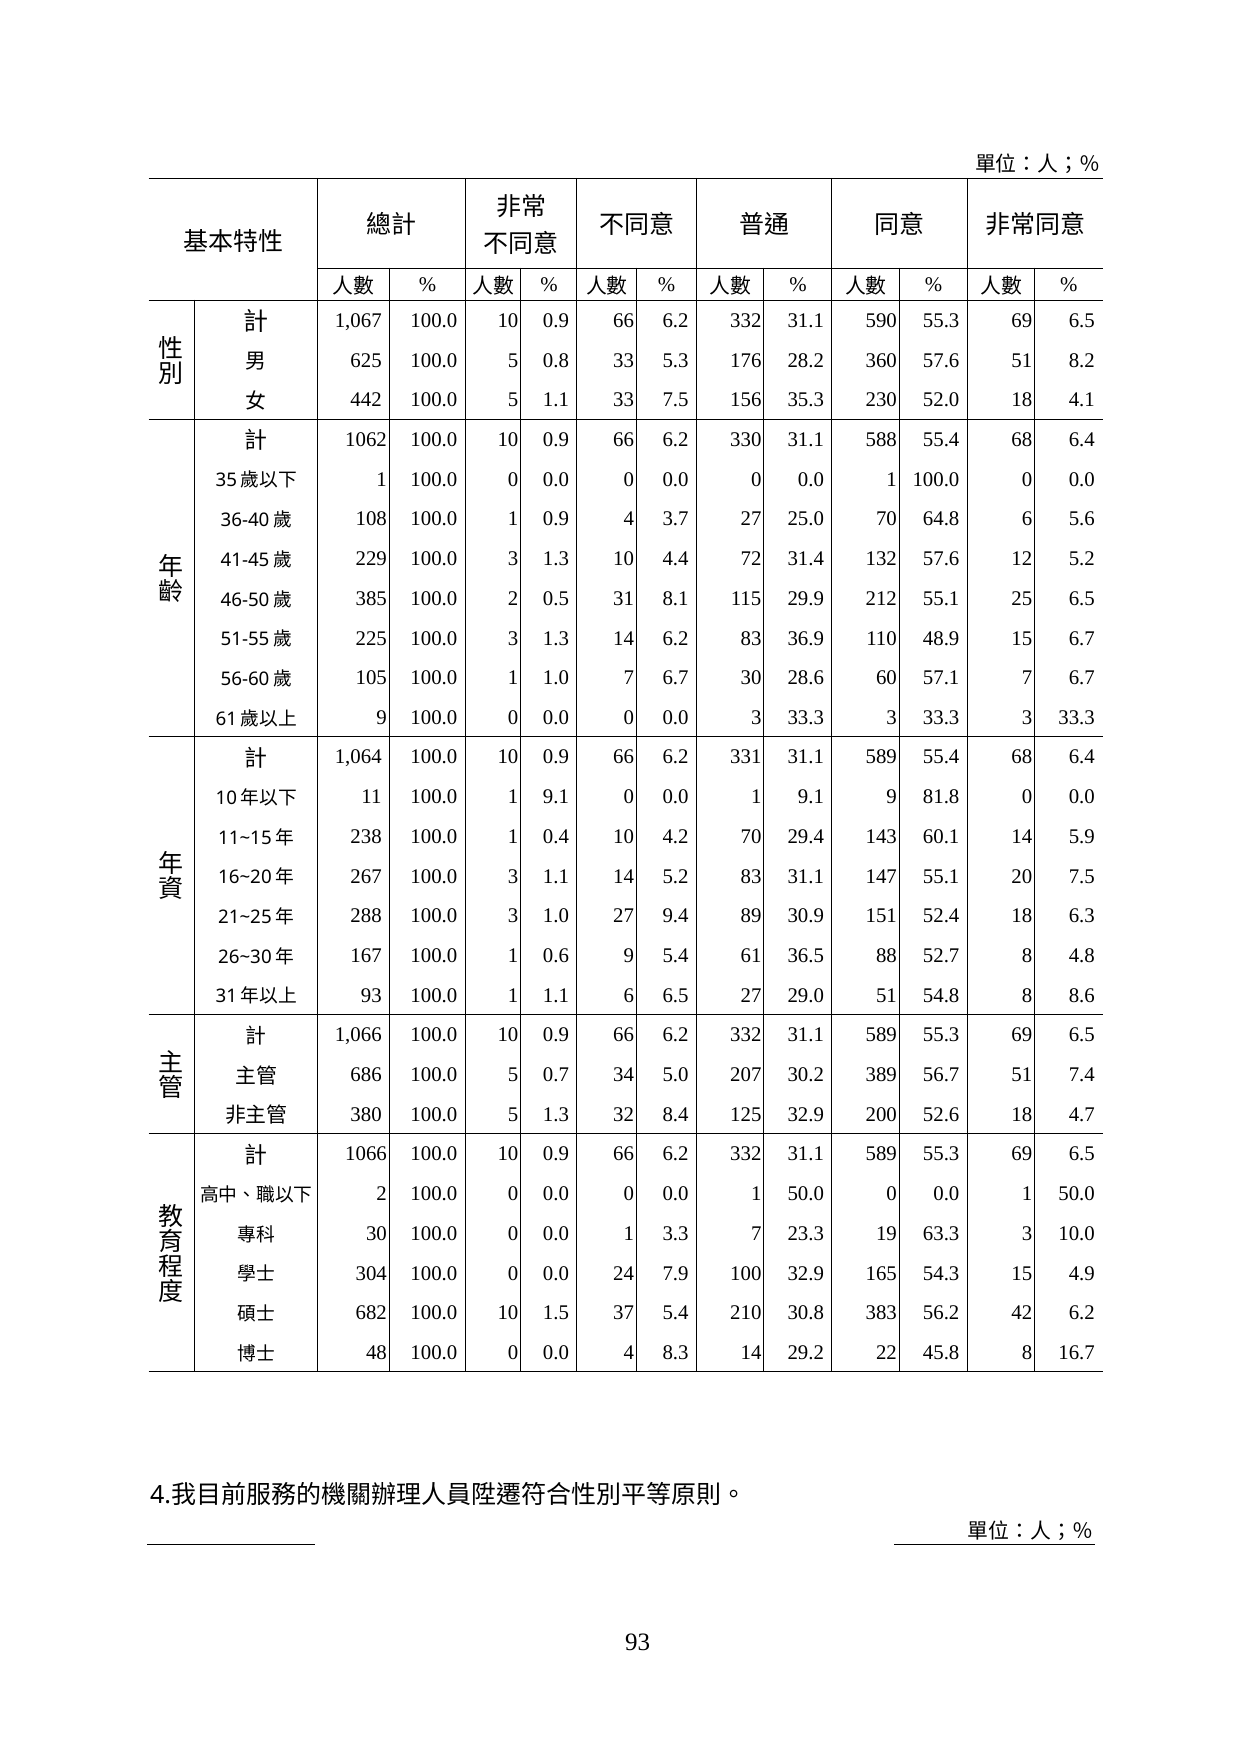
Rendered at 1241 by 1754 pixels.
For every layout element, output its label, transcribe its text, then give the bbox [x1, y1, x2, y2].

table_cell 7.5 [1035, 855, 1102, 895]
table_cell 6.4 [1035, 420, 1102, 458]
table_cell % [390, 269, 465, 299]
table_cell 人數 [577, 269, 636, 299]
table_cell 100.0 [390, 1213, 465, 1252]
table_cell 5.3 [637, 339, 696, 379]
table_cell 0.9 [521, 737, 576, 776]
table_cell 54.3 [900, 1252, 967, 1292]
table_cell 100.0 [390, 339, 465, 379]
table_cell 教育程度 [149, 1134, 194, 1371]
table_cell 176 [697, 339, 763, 379]
table_cell 人數 [968, 269, 1034, 299]
table_cell 125 [697, 1093, 763, 1133]
table_cell 29.9 [764, 578, 831, 617]
table_cell 6.2 [637, 617, 696, 657]
table_cell 1 [968, 1173, 1034, 1212]
table_cell 100.0 [390, 1292, 465, 1331]
table_cell 9.4 [637, 895, 696, 934]
table_cell 0.0 [1035, 458, 1102, 498]
table_cell 9 [318, 696, 389, 736]
table_cell 51 [968, 339, 1034, 379]
table_cell 5.4 [637, 1292, 696, 1331]
table_cell 4.8 [1035, 935, 1102, 974]
table_cell 0.5 [521, 578, 576, 617]
table_cell 100.0 [390, 301, 465, 339]
table_cell 100.0 [390, 498, 465, 538]
table_cell 30 [697, 657, 763, 696]
table_cell 32 [577, 1093, 636, 1133]
table_cell 0.0 [521, 1173, 576, 1212]
table_cell 0 [577, 696, 636, 736]
table_cell 27 [697, 498, 763, 538]
table_cell 0 [466, 1173, 520, 1212]
table_cell 6.5 [1035, 1134, 1102, 1173]
table_cell 56.7 [900, 1054, 967, 1093]
table_cell 31.1 [764, 420, 831, 458]
table_cell 34 [577, 1054, 636, 1093]
table_cell 100.0 [390, 578, 465, 617]
table_cell 360 [832, 339, 899, 379]
table_cell 5.0 [637, 1054, 696, 1093]
table_cell 88 [832, 935, 899, 974]
table_cell 25.0 [764, 498, 831, 538]
table_cell 41-45歲 [195, 538, 317, 577]
table_cell 57.6 [900, 538, 967, 577]
table_cell 110 [832, 617, 899, 657]
table_cell 61 [697, 935, 763, 974]
table_cell 132 [832, 538, 899, 577]
table_cell 計 [195, 1015, 317, 1054]
table_cell 0 [832, 1173, 899, 1212]
table_cell 3 [466, 855, 520, 895]
table_cell 115 [697, 578, 763, 617]
table_cell 6.4 [1035, 737, 1102, 776]
table_cell 66 [577, 301, 636, 339]
table_cell 4 [577, 1331, 636, 1371]
table_cell 100.0 [390, 974, 465, 1014]
table_cell 7 [697, 1213, 763, 1252]
table_cell 37 [577, 1292, 636, 1331]
table_cell 332 [697, 1134, 763, 1173]
table_cell 計 [195, 301, 317, 339]
table_cell 10 [466, 301, 520, 339]
table_cell 0 [577, 458, 636, 498]
table_cell 女 [195, 379, 317, 419]
table_cell 人數 [697, 269, 763, 299]
table_cell 69 [968, 1015, 1034, 1054]
table_cell 100.0 [390, 538, 465, 577]
table_cell 100.0 [390, 379, 465, 419]
table_cell 55.3 [900, 1015, 967, 1054]
table_cell 31.4 [764, 538, 831, 577]
table_header 單位：人；％ [894, 1514, 1095, 1544]
table_cell 100.0 [390, 617, 465, 657]
table_cell 105 [318, 657, 389, 696]
table_cell 1 [466, 498, 520, 538]
table_cell 100.0 [390, 855, 465, 895]
table_cell 590 [832, 301, 899, 339]
table_cell 1 [697, 1173, 763, 1212]
table_cell 22 [832, 1331, 899, 1371]
table_cell 0.0 [764, 458, 831, 498]
table_cell 人數 [466, 269, 520, 299]
table_cell 31年以上 [195, 974, 317, 1014]
table_cell 基本特性 [149, 179, 317, 299]
table_cell 4 [577, 498, 636, 538]
table_cell 25 [968, 578, 1034, 617]
table_cell 5.4 [637, 935, 696, 974]
table_cell 48 [318, 1331, 389, 1371]
table_cell 5.9 [1035, 816, 1102, 855]
table_cell 108 [318, 498, 389, 538]
table_cell 210 [697, 1292, 763, 1331]
table_cell 33.3 [1035, 696, 1102, 736]
table_cell 66 [577, 1015, 636, 1054]
table_cell 0 [466, 458, 520, 498]
table_cell 6 [968, 498, 1034, 538]
table_cell 6.2 [637, 1134, 696, 1173]
table_cell 332 [697, 1015, 763, 1054]
table_cell 682 [318, 1292, 389, 1331]
table_cell 14 [577, 617, 636, 657]
table_cell 28.6 [764, 657, 831, 696]
table_cell 151 [832, 895, 899, 934]
table_cell 10 [466, 737, 520, 776]
table_cell 225 [318, 617, 389, 657]
table_cell 100.0 [390, 737, 465, 776]
table_cell 1 [466, 816, 520, 855]
table_cell 380 [318, 1093, 389, 1133]
table_cell 7 [968, 657, 1034, 696]
table_cell 0.9 [521, 301, 576, 339]
table_cell 4.1 [1035, 379, 1102, 419]
table_cell 33 [577, 339, 636, 379]
table_cell 14 [697, 1331, 763, 1371]
table_cell 57.1 [900, 657, 967, 696]
table_cell 4.9 [1035, 1252, 1102, 1292]
table_header [832, 148, 899, 178]
table_cell 331 [697, 737, 763, 776]
table_cell 100.0 [390, 1134, 465, 1173]
table_cell 0.9 [521, 1015, 576, 1054]
table_cell 66 [577, 1134, 636, 1173]
table_cell 4.4 [637, 538, 696, 577]
table_cell 625 [318, 339, 389, 379]
table_cell 383 [832, 1292, 899, 1331]
table_header [389, 148, 465, 178]
table_cell 14 [968, 816, 1034, 855]
table_cell 83 [697, 617, 763, 657]
table_cell 7 [577, 657, 636, 696]
table_cell 63.3 [900, 1213, 967, 1252]
table_cell 0.0 [1035, 776, 1102, 816]
table_cell 55.4 [900, 737, 967, 776]
table_cell 12 [968, 538, 1034, 577]
table_cell 3 [697, 696, 763, 736]
table_cell 1.1 [521, 855, 576, 895]
table_cell 10 [466, 1015, 520, 1054]
table_cell 4.2 [637, 816, 696, 855]
table_cell 207 [697, 1054, 763, 1093]
table_cell 56.2 [900, 1292, 967, 1331]
table_cell 8.6 [1035, 974, 1102, 1014]
table_cell 0.7 [521, 1054, 576, 1093]
table_cell 1062 [318, 420, 389, 458]
table_cell 83 [697, 855, 763, 895]
table_header [465, 1514, 520, 1544]
table_cell 212 [832, 578, 899, 617]
table_cell 3 [968, 696, 1034, 736]
table_cell 6.2 [637, 737, 696, 776]
table_cell 267 [318, 855, 389, 895]
table_cell 35歲以下 [195, 458, 317, 498]
table_cell 0 [466, 1213, 520, 1252]
table_cell 100.0 [390, 895, 465, 934]
table_cell 52.4 [900, 895, 967, 934]
table_cell 1.3 [521, 1093, 576, 1133]
table_cell 0 [697, 458, 763, 498]
table_cell 10 [466, 1134, 520, 1173]
table_cell 143 [832, 816, 899, 855]
table_cell 100.0 [900, 458, 967, 498]
table_cell 31.1 [764, 1015, 831, 1054]
table_cell 64.8 [900, 498, 967, 538]
table_cell 6.2 [637, 1015, 696, 1054]
table_cell 6 [577, 974, 636, 1014]
table_cell 3 [466, 895, 520, 934]
table_cell 8.2 [1035, 339, 1102, 379]
table_cell 72 [697, 538, 763, 577]
table_cell 304 [318, 1252, 389, 1292]
table_cell 50.0 [764, 1173, 831, 1212]
table_cell 總計 [318, 179, 465, 267]
table_cell 6.7 [1035, 617, 1102, 657]
table_cell 1.0 [521, 657, 576, 696]
table_header [390, 1514, 464, 1544]
table_cell 32.9 [764, 1252, 831, 1292]
table_cell 7.4 [1035, 1054, 1102, 1093]
table_cell 1 [697, 776, 763, 816]
table_cell 人數 [318, 269, 389, 299]
table_cell 9.1 [521, 776, 576, 816]
table_cell 330 [697, 420, 763, 458]
table_cell 1.3 [521, 617, 576, 657]
table_header [696, 148, 764, 178]
table_cell 0.0 [637, 1173, 696, 1212]
table_cell 36.5 [764, 935, 831, 974]
table_cell 69 [968, 301, 1034, 339]
table_cell 30.2 [764, 1054, 831, 1093]
table_cell 100 [697, 1252, 763, 1292]
table_cell 18 [968, 379, 1034, 419]
table_cell 54.8 [900, 974, 967, 1014]
table_cell 普通 [697, 179, 831, 267]
table_cell 332 [697, 301, 763, 339]
table_cell 66 [577, 420, 636, 458]
table_cell 0.0 [521, 458, 576, 498]
table_cell 5.2 [1035, 538, 1102, 577]
table_cell 385 [318, 578, 389, 617]
table_cell 18 [968, 895, 1034, 934]
table_cell 31.1 [764, 737, 831, 776]
table_cell 81.8 [900, 776, 967, 816]
table_cell 31 [577, 578, 636, 617]
table_cell 0 [466, 696, 520, 736]
table_cell 6.2 [637, 420, 696, 458]
table_cell 66 [577, 737, 636, 776]
table_cell 8 [968, 1331, 1034, 1371]
table_cell 32.9 [764, 1093, 831, 1133]
table_cell 36-40歲 [195, 498, 317, 538]
table_header [315, 1514, 389, 1544]
table_cell 1 [577, 1213, 636, 1252]
table_cell 100.0 [390, 657, 465, 696]
table_cell 0 [577, 776, 636, 816]
table_cell 60 [832, 657, 899, 696]
table_cell 0 [466, 1252, 520, 1292]
table_header [193, 1514, 315, 1544]
table_cell 30.8 [764, 1292, 831, 1331]
table_cell 10 [466, 1292, 520, 1331]
table_cell 10 [577, 816, 636, 855]
table_cell 3.7 [637, 498, 696, 538]
table_cell % [521, 269, 576, 299]
table_cell 3 [832, 696, 899, 736]
table_cell 0 [968, 776, 1034, 816]
table_cell 288 [318, 895, 389, 934]
table_cell 非常同意 [968, 179, 1102, 267]
table_cell 1.5 [521, 1292, 576, 1331]
table_cell 0.0 [521, 1252, 576, 1292]
table_cell 15 [968, 1252, 1034, 1292]
table_cell 26~30年 [195, 935, 317, 974]
table_cell 100.0 [390, 935, 465, 974]
table_cell 6.5 [1035, 578, 1102, 617]
table_cell 19 [832, 1213, 899, 1252]
table_cell 229 [318, 538, 389, 577]
table_cell 7.5 [637, 379, 696, 419]
table_cell 1.1 [521, 379, 576, 419]
table_cell 1 [466, 776, 520, 816]
table_cell 15 [968, 617, 1034, 657]
table_cell 8 [968, 935, 1034, 974]
table_cell 1.1 [521, 974, 576, 1014]
table_cell 1 [318, 458, 389, 498]
table_cell 人數 [832, 269, 899, 299]
table_cell 0 [577, 1173, 636, 1212]
table_cell 100.0 [390, 1173, 465, 1212]
table_cell 性別 [149, 301, 194, 419]
table_cell 2 [318, 1173, 389, 1212]
table_cell 1,064 [318, 737, 389, 776]
table_cell 5.2 [637, 855, 696, 895]
table_cell 0.0 [637, 696, 696, 736]
table_cell 10年以下 [195, 776, 317, 816]
table_cell 不同意 [577, 179, 696, 267]
table_cell 57.6 [900, 339, 967, 379]
table_cell 21~25年 [195, 895, 317, 934]
table_cell 1,066 [318, 1015, 389, 1054]
table_cell 200 [832, 1093, 899, 1133]
table_header 單位：人；％ [899, 148, 1102, 178]
table_cell 0.0 [521, 1213, 576, 1252]
table_cell 89 [697, 895, 763, 934]
table_cell 1 [466, 935, 520, 974]
table_header [520, 1514, 575, 1544]
table_cell 56-60歲 [195, 657, 317, 696]
table_cell 0.4 [521, 816, 576, 855]
table_cell 55.1 [900, 855, 967, 895]
table_header [693, 1514, 760, 1544]
table_cell 100.0 [390, 776, 465, 816]
table_cell 230 [832, 379, 899, 419]
table_cell 29.0 [764, 974, 831, 1014]
table_cell 0.0 [637, 776, 696, 816]
table_cell 100.0 [390, 458, 465, 498]
table_cell 主管 [149, 1015, 194, 1133]
table_cell 24 [577, 1252, 636, 1292]
table_header [577, 148, 636, 178]
table_cell 70 [832, 498, 899, 538]
table_header [636, 148, 696, 178]
table_cell 28.2 [764, 339, 831, 379]
table_cell 68 [968, 420, 1034, 458]
table_cell 46-50歲 [195, 578, 317, 617]
table_cell 31.1 [764, 855, 831, 895]
table_cell 20 [968, 855, 1034, 895]
table_cell 68 [968, 737, 1034, 776]
table_cell 93 [318, 974, 389, 1014]
table_cell 0.0 [521, 696, 576, 736]
table_cell 計 [195, 737, 317, 776]
table_cell 16.7 [1035, 1331, 1102, 1371]
table_header [194, 148, 318, 178]
table_cell 14 [577, 855, 636, 895]
table_cell 100.0 [390, 1054, 465, 1093]
table_cell 0.8 [521, 339, 576, 379]
table_cell 100.0 [390, 1093, 465, 1133]
table_cell 51 [968, 1054, 1034, 1093]
table_cell 55.1 [900, 578, 967, 617]
table_cell 31.1 [764, 301, 831, 339]
table_cell 1 [466, 657, 520, 696]
table_cell 6.5 [1035, 301, 1102, 339]
table_cell 非常 不同意 [466, 179, 576, 267]
table_cell % [900, 269, 967, 299]
table_cell 男 [195, 339, 317, 379]
table_cell 5.6 [1035, 498, 1102, 538]
table_cell 博士 [195, 1331, 317, 1371]
table_cell 3.3 [637, 1213, 696, 1252]
table_cell 589 [832, 737, 899, 776]
table_cell 11~15年 [195, 816, 317, 855]
table_cell 10 [466, 420, 520, 458]
table_cell 6.5 [637, 974, 696, 1014]
table_cell 高中、職以下 [195, 1173, 317, 1212]
table_cell 0.9 [521, 420, 576, 458]
table_cell 30.9 [764, 895, 831, 934]
table_cell 2 [466, 578, 520, 617]
table_cell 專科 [195, 1213, 317, 1252]
table_cell 年資 [149, 737, 194, 1014]
table_cell 6.2 [1035, 1292, 1102, 1331]
table_cell 389 [832, 1054, 899, 1093]
table_header [465, 148, 521, 178]
table_cell 5 [466, 339, 520, 379]
table_cell 31.1 [764, 1134, 831, 1173]
table_cell 69 [968, 1134, 1034, 1173]
table_header [575, 1514, 634, 1544]
table_cell 1.0 [521, 895, 576, 934]
table_cell 33 [577, 379, 636, 419]
table_cell 52.0 [900, 379, 967, 419]
table_cell 1 [832, 458, 899, 498]
table_cell 588 [832, 420, 899, 458]
table_header [149, 148, 194, 178]
table_cell 6.5 [1035, 1015, 1102, 1054]
table_cell 10.0 [1035, 1213, 1102, 1252]
table_cell 碩士 [195, 1292, 317, 1331]
table_cell 60.1 [900, 816, 967, 855]
table_cell 8.4 [637, 1093, 696, 1133]
table_cell 100.0 [390, 420, 465, 458]
table_cell 100.0 [390, 1015, 465, 1054]
table_cell 1 [466, 974, 520, 1014]
table_cell 55.4 [900, 420, 967, 458]
table_header [318, 148, 389, 178]
table_cell 167 [318, 935, 389, 974]
table_cell % [637, 269, 696, 299]
table_cell 33.3 [764, 696, 831, 736]
table_cell 16~20年 [195, 855, 317, 895]
table_cell 27 [697, 974, 763, 1014]
table_cell 1.3 [521, 538, 576, 577]
table_cell 0.0 [521, 1331, 576, 1371]
table_cell 55.3 [900, 1134, 967, 1173]
table_cell 0.0 [637, 458, 696, 498]
table_cell 10 [577, 538, 636, 577]
table_cell 5 [466, 379, 520, 419]
table_cell 1,067 [318, 301, 389, 339]
table_cell 100.0 [390, 1252, 465, 1292]
table_cell 33.3 [900, 696, 967, 736]
table_cell 1066 [318, 1134, 389, 1173]
table_cell 0.9 [521, 1134, 576, 1173]
table_header [634, 1514, 693, 1544]
table_cell 238 [318, 816, 389, 855]
table_cell 147 [832, 855, 899, 895]
table_header [147, 1514, 192, 1544]
table_cell 100.0 [390, 696, 465, 736]
table_cell 589 [832, 1134, 899, 1173]
table_cell 50.0 [1035, 1173, 1102, 1212]
table_cell 0.9 [521, 498, 576, 538]
table_cell 6.3 [1035, 895, 1102, 934]
table_cell 0 [466, 1331, 520, 1371]
table_cell 3 [466, 538, 520, 577]
table_cell 4.7 [1035, 1093, 1102, 1133]
table_cell 8.1 [637, 578, 696, 617]
table_cell 計 [195, 1134, 317, 1173]
table_cell 61歲以上 [195, 696, 317, 736]
table_cell 48.9 [900, 617, 967, 657]
table_cell 9 [577, 935, 636, 974]
table_cell 3 [968, 1213, 1034, 1252]
table_cell 0.0 [900, 1173, 967, 1212]
table_cell 52.7 [900, 935, 967, 974]
table_cell 9 [832, 776, 899, 816]
table_cell 8.3 [637, 1331, 696, 1371]
table_cell 70 [697, 816, 763, 855]
table_header [827, 1514, 894, 1544]
table_cell 45.8 [900, 1331, 967, 1371]
table_cell 29.2 [764, 1331, 831, 1371]
table_cell 165 [832, 1252, 899, 1292]
table_cell 年齡 [149, 420, 194, 736]
table_cell 同意 [832, 179, 967, 267]
table_cell 3 [466, 617, 520, 657]
table_cell 51 [832, 974, 899, 1014]
table_cell 100.0 [390, 816, 465, 855]
table_cell % [764, 269, 831, 299]
table_cell 589 [832, 1015, 899, 1054]
table_cell 7.9 [637, 1252, 696, 1292]
table_cell 36.9 [764, 617, 831, 657]
table_cell 0 [968, 458, 1034, 498]
table_header [521, 148, 577, 178]
table_cell 100.0 [390, 1331, 465, 1371]
text 4.我目前服務的機關辦理人員陞遷符合性別平等原則。 [147, 1462, 1125, 1514]
table_cell 主管 [195, 1054, 317, 1093]
table_cell 55.3 [900, 301, 967, 339]
table_cell 52.6 [900, 1093, 967, 1133]
table_cell 6.7 [637, 657, 696, 696]
table_cell 35.3 [764, 379, 831, 419]
table_cell 442 [318, 379, 389, 419]
table_cell 27 [577, 895, 636, 934]
table_cell 6.7 [1035, 657, 1102, 696]
table_cell 18 [968, 1093, 1034, 1133]
table_cell 30 [318, 1213, 389, 1252]
table_cell 計 [195, 420, 317, 458]
table_header [760, 1514, 827, 1544]
table_cell 29.4 [764, 816, 831, 855]
table_cell 686 [318, 1054, 389, 1093]
table_cell 5 [466, 1093, 520, 1133]
table_cell 9.1 [764, 776, 831, 816]
table_header [764, 148, 832, 178]
table_cell 156 [697, 379, 763, 419]
table_cell 6.2 [637, 301, 696, 339]
table_cell 51-55歲 [195, 617, 317, 657]
table_cell 11 [318, 776, 389, 816]
table_cell 0.6 [521, 935, 576, 974]
table_cell 23.3 [764, 1213, 831, 1252]
table_cell 5 [466, 1054, 520, 1093]
table_cell 學士 [195, 1252, 317, 1292]
table_cell % [1035, 269, 1102, 299]
table_cell 8 [968, 974, 1034, 1014]
table_cell 42 [968, 1292, 1034, 1331]
table_cell 非主管 [195, 1093, 317, 1133]
